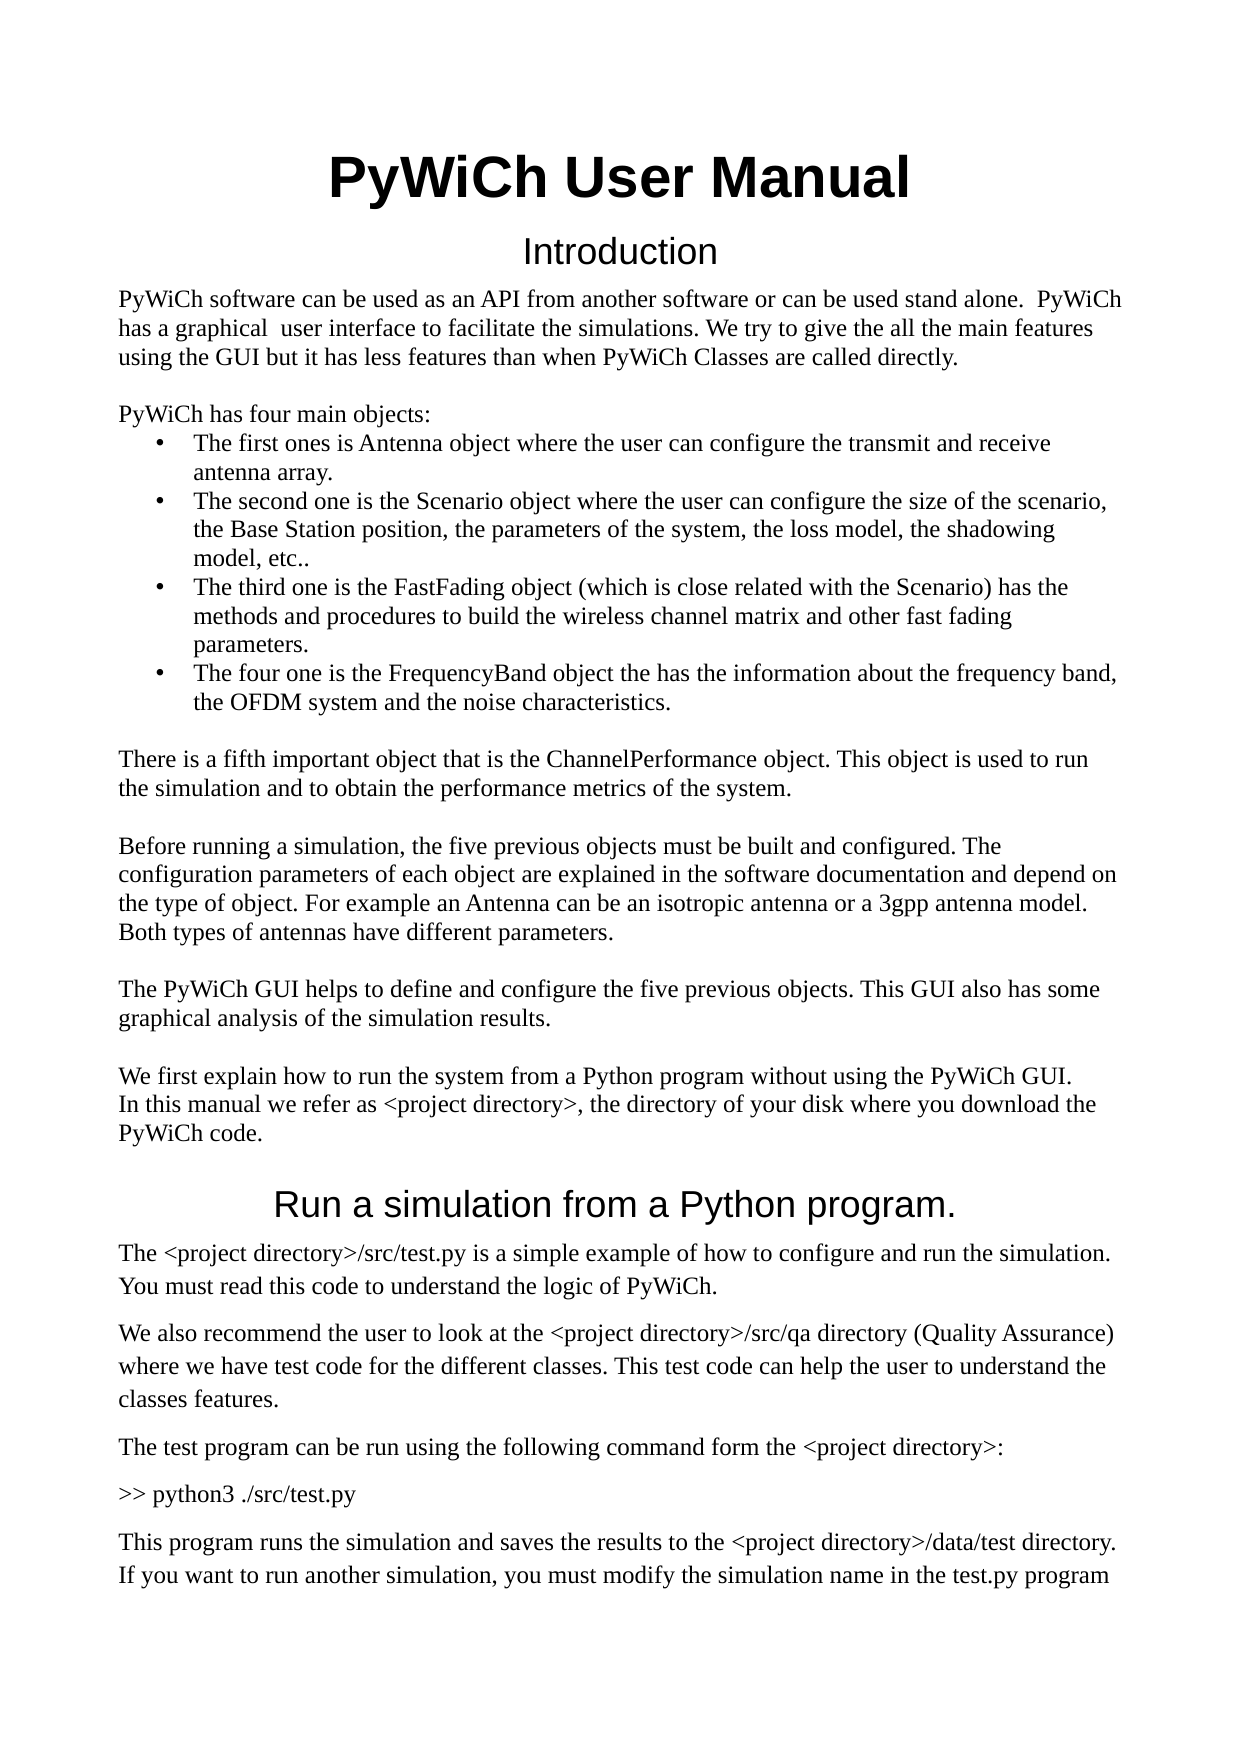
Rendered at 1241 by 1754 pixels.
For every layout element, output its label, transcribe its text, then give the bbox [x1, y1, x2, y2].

list The four one is the FrequencyBand object the has the information about the frequency band, the OFDM system and the noise characteristics. [156, 658, 1122, 716]
text The <project directory>/src/test.py is a simple example of how to configure and run the simulation. You must read this code to understand the logic of PyWiCh. [118, 1238, 1122, 1299]
text The test program can be run using the following command form the <project directory>: [118, 1432, 1122, 1461]
subtitle Run a simulation from a Python program. [118, 1182, 1122, 1225]
subtitle Introduction [118, 229, 1122, 272]
text Before running a simulation, the five previous objects must be built and configured. The configuration parameters of each object are explained in the software documentation and depend on the type of object. For example an Antenna can be an isotropic antenna or a 3gpp antenna model. Both types of antennas have different parameters. [118, 831, 1122, 946]
text The PyWiCh GUI helps to define and configure the five previous objects. This GUI also has some graphical analysis of the simulation results. [118, 974, 1122, 1032]
title PyWiCh User Manual [118, 143, 1122, 210]
text There is a fifth important object that is the ChannelPerformance object. This object is used to run the simulation and to obtain the performance metrics of the system. [118, 744, 1122, 802]
list The third one is the FastFading object (which is close related with the Scenario) has the methods and procedures to build the wireless channel matrix and other fast fading parameters. [156, 572, 1122, 658]
text PyWiCh software can be used as an API from another software or can be used stand alone. PyWiCh has a graphical user interface to facilitate the simulations. We try to give the all the main features using the GUI but it has less features than when PyWiCh Classes are called directly. [118, 284, 1122, 371]
text We also recommend the user to look at the <project directory>/src/qa directory (Quality Assurance) where we have test code for the different classes. This test code can help the user to understand the classes features. [118, 1318, 1122, 1413]
list The second one is the Scenario object where the user can configure the size of the scenario, the Base Station position, the parameters of the system, the loss model, the shadowing model, etc.. [156, 486, 1122, 572]
text PyWiCh has four main objects: [118, 399, 1122, 428]
text In this manual we refer as <project directory>, the directory of your disk where you download the PyWiCh code. [118, 1089, 1122, 1147]
text >> python3 ./src/test.py [118, 1479, 1122, 1508]
text We first explain how to run the system from a Python program without using the PyWiCh GUI. [118, 1061, 1122, 1089]
list The first ones is Antenna object where the user can configure the transmit and receive antenna array. [156, 428, 1122, 486]
text This program runs the simulation and saves the results to the <project directory>/data/test directory. If you want to run another simulation, you must modify the simulation name in the test.py program [118, 1527, 1122, 1589]
